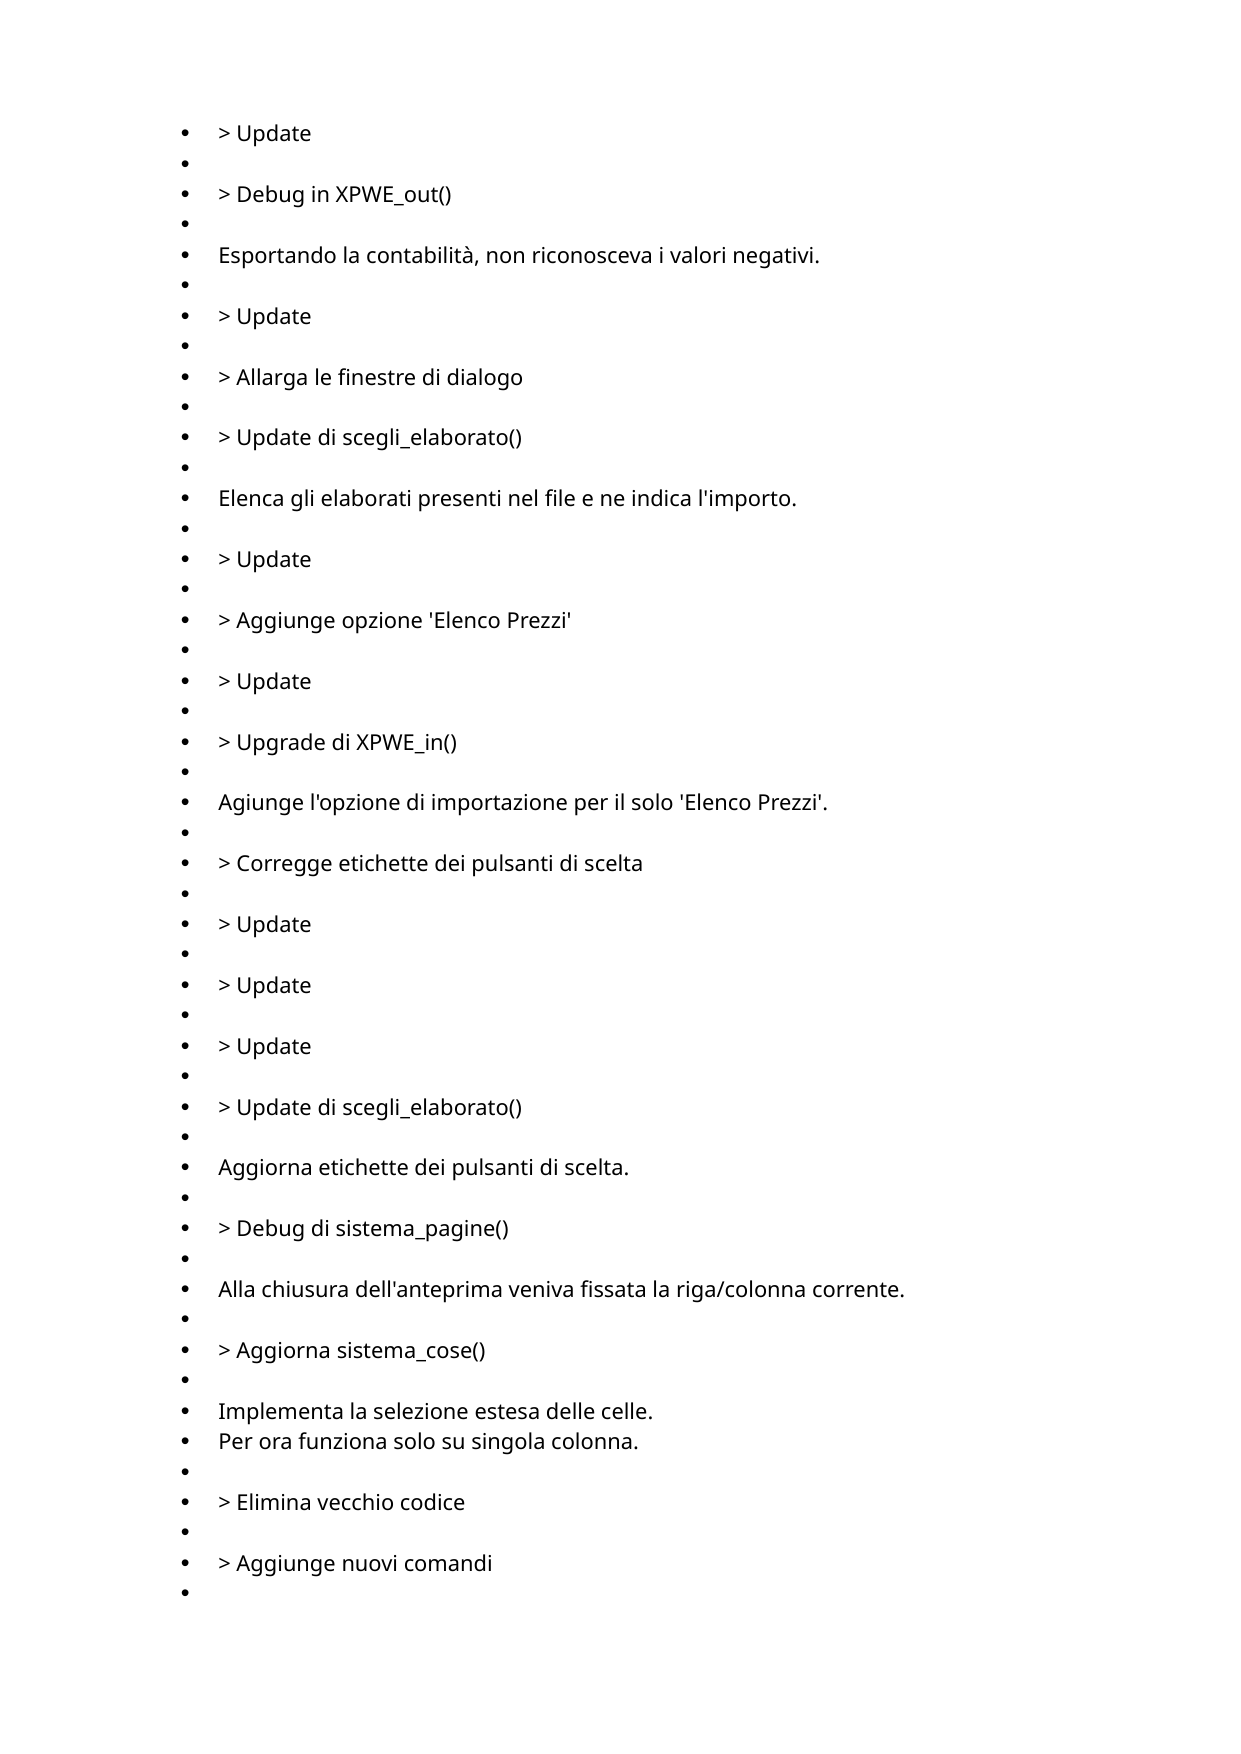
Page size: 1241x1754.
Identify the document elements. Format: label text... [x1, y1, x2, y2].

list Alla chiusura dell'anteprima veniva fissata la riga/colonna corrente. [181, 1274, 1122, 1304]
list > Debug di sistema_pagine() [181, 1213, 1122, 1243]
list > Corregge etichette dei pulsanti di scelta [181, 848, 1122, 878]
list Esportando la contabilità, non riconosceva i valori negativi. [181, 240, 1122, 269]
list > Update [181, 666, 1122, 695]
list > Aggiorna sistema_cose() [181, 1335, 1122, 1364]
list Elenca gli elaborati presenti nel file e ne indica l'importo. [181, 483, 1122, 513]
list > Aggiunge nuovi comandi [181, 1548, 1122, 1577]
list > Elimina vecchio codice [181, 1487, 1122, 1517]
list Agiunge l'opzione di importazione per il solo 'Elenco Prezzi'. [181, 787, 1122, 817]
list > Update [181, 118, 1122, 148]
list > Aggiunge opzione 'Elenco Prezzi' [181, 605, 1122, 634]
list > Update [181, 301, 1122, 330]
list > Update [181, 544, 1122, 574]
list > Upgrade di XPWE_in() [181, 726, 1122, 756]
list > Update [181, 970, 1122, 999]
list > Update di scegli_elaborato() [181, 422, 1122, 452]
list Aggiorna etichette dei pulsanti di scelta. [181, 1152, 1122, 1182]
list > Update [181, 909, 1122, 939]
list > Allarga le finestre di dialogo [181, 361, 1122, 391]
list Implementa la selezione estesa delle celle. [181, 1396, 1122, 1425]
list > Update [181, 1031, 1122, 1060]
list Per ora funziona solo su singola colonna. [181, 1426, 1122, 1456]
list > Debug in XPWE_out() [181, 179, 1122, 209]
list > Update di scegli_elaborato() [181, 1091, 1122, 1121]
